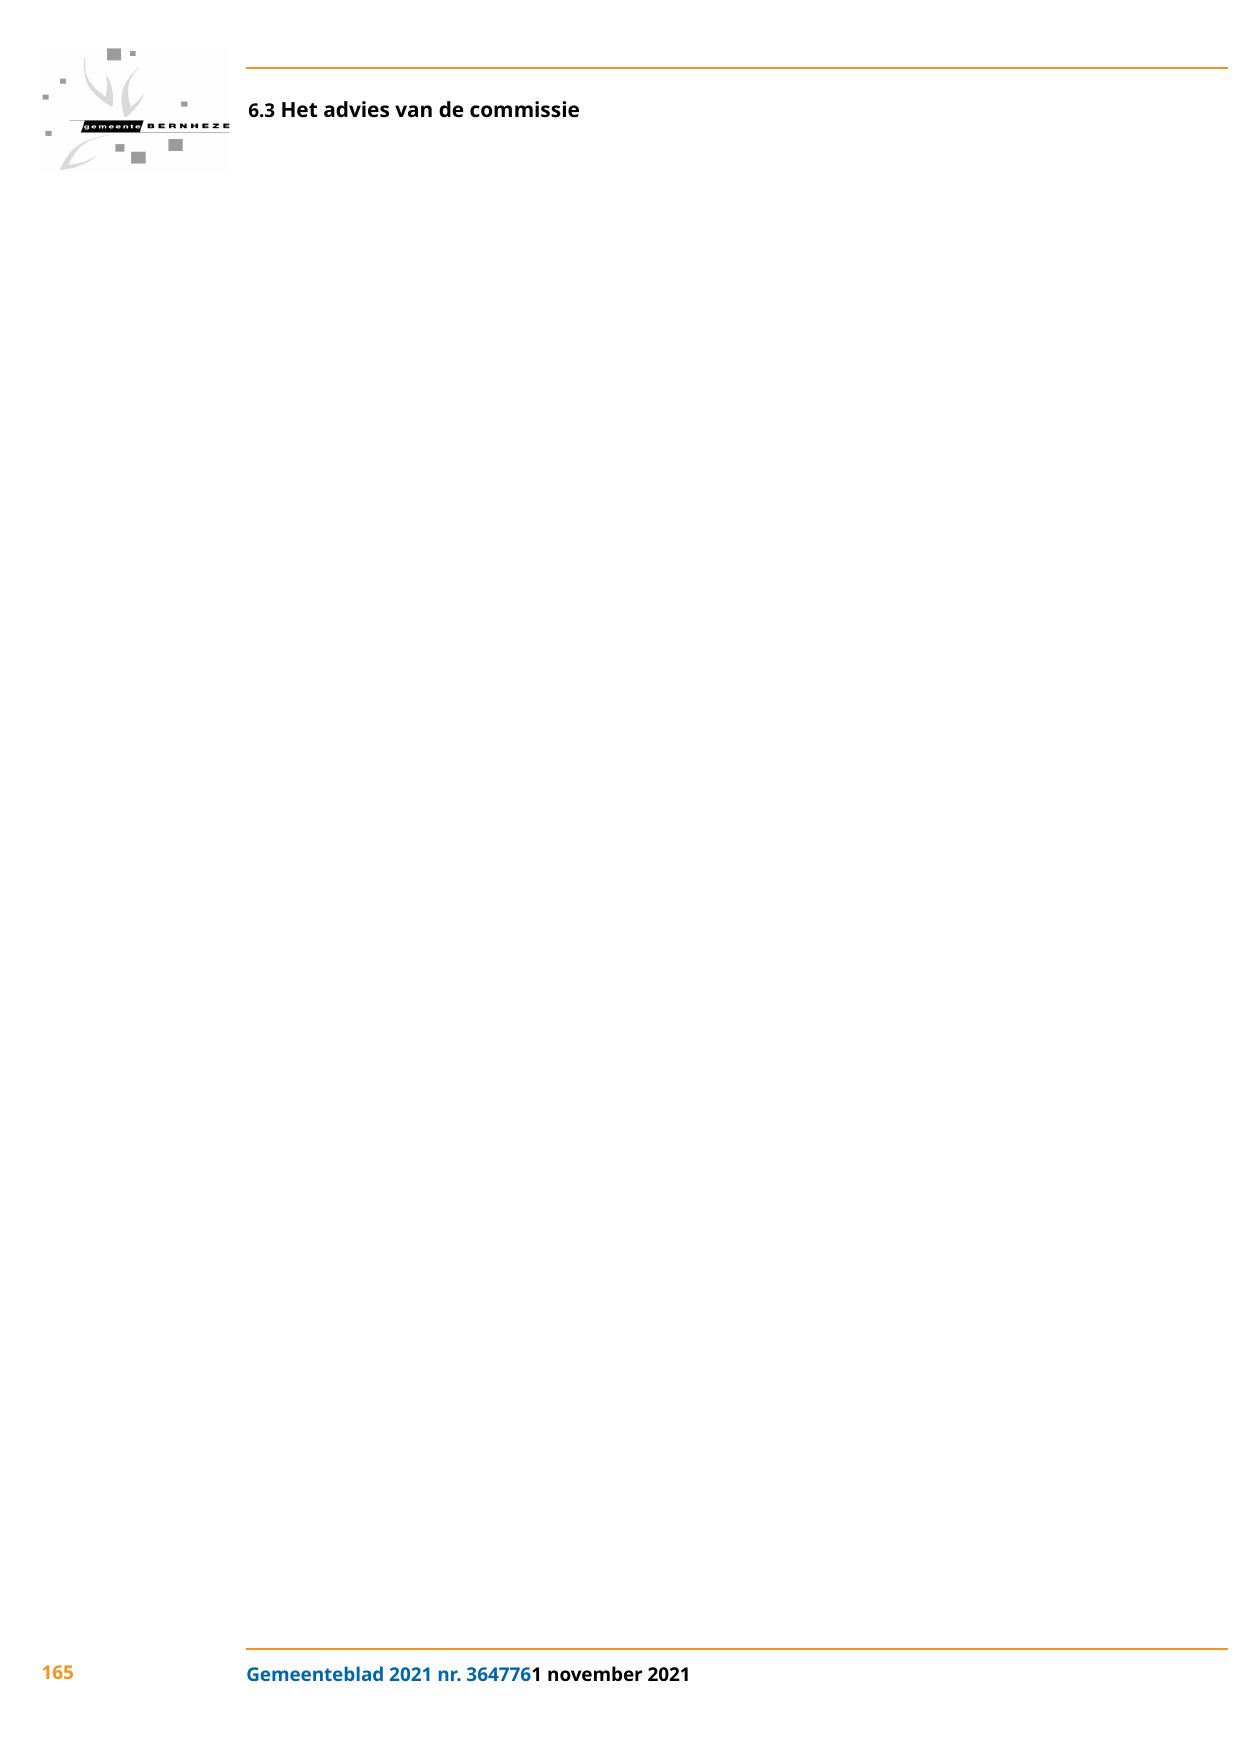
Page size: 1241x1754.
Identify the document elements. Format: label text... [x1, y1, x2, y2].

picture [41, 47, 231, 172]
text 6.3 Het advies van de commissie [248, 95, 1152, 123]
